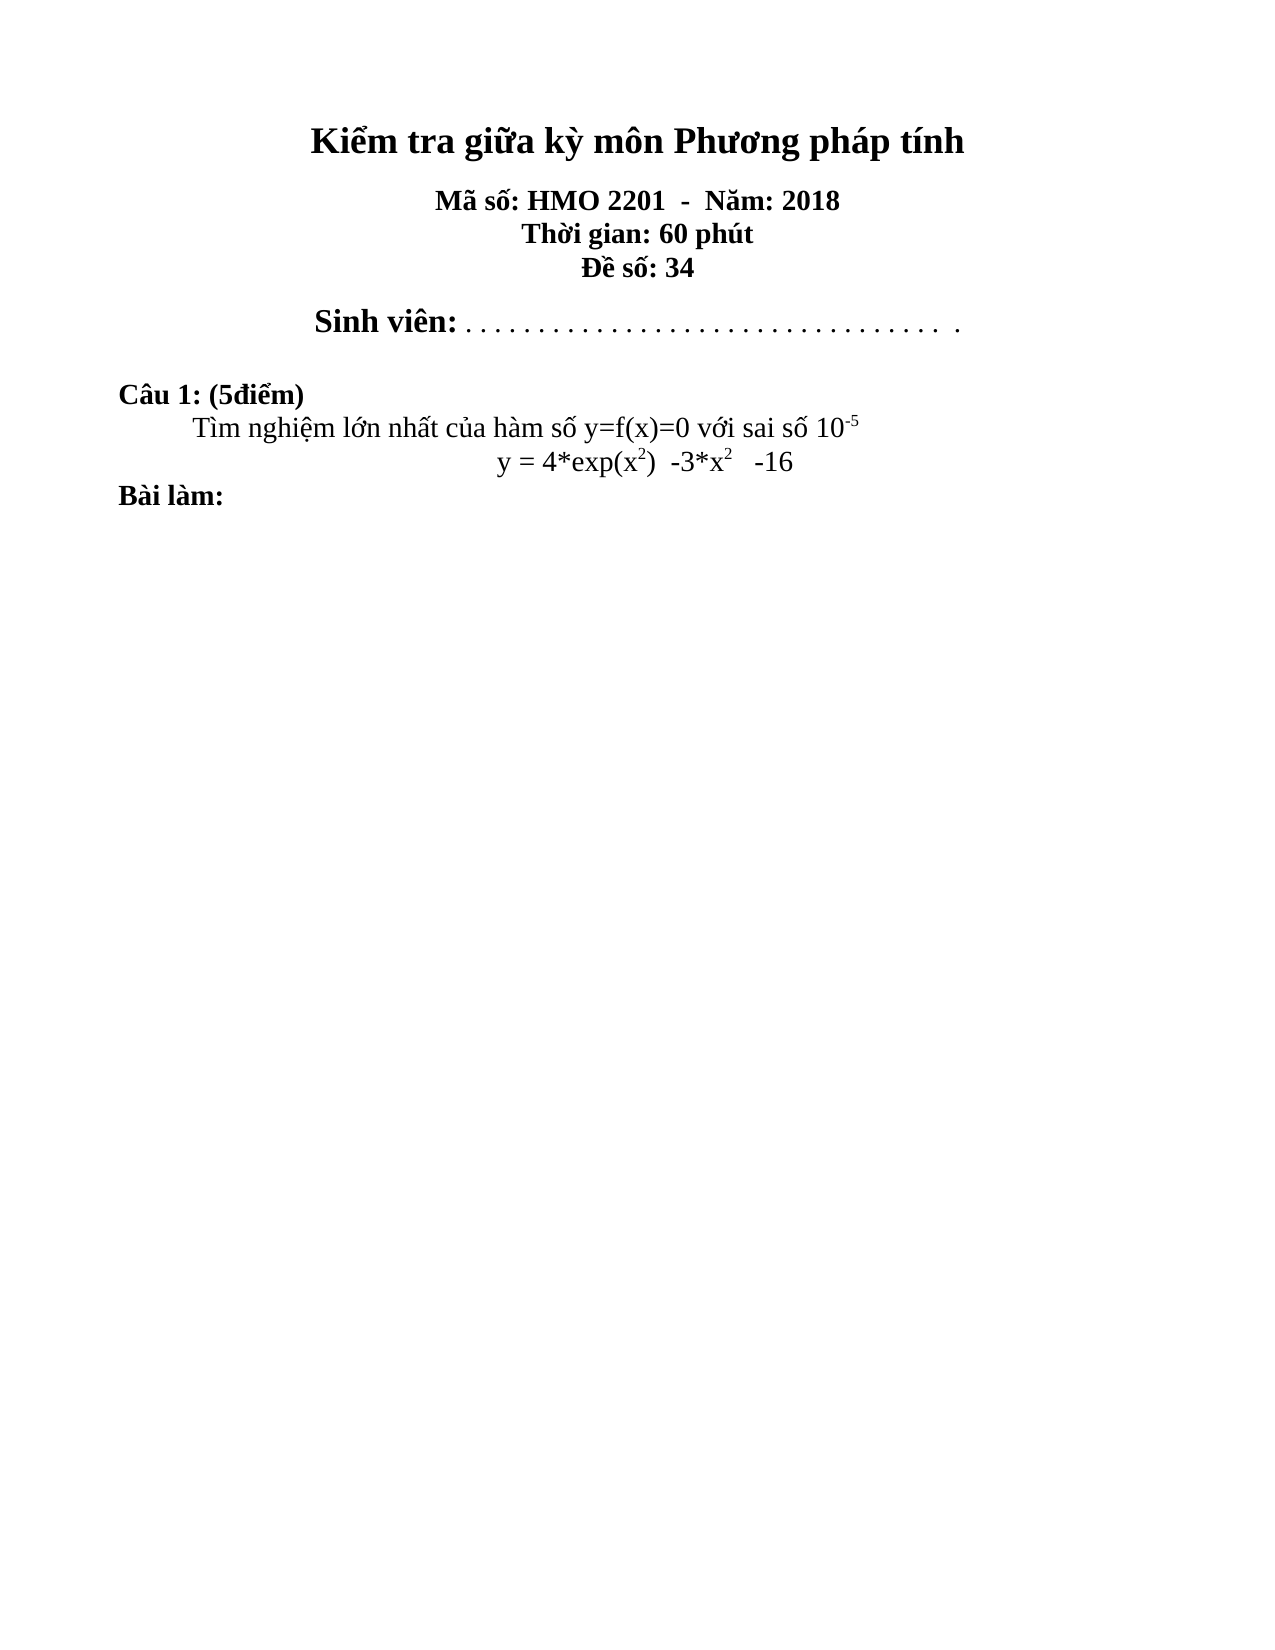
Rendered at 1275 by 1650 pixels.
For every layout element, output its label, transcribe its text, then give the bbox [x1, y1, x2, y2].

text Sinh viên: . . . . . . . . . . . . . . . . . . . . . . . . . . . . . . . . . . [118, 301, 1157, 340]
text y = 4*exp(x2) -3*x2 -16 [118, 444, 1157, 478]
text Tìm nghiệm lớn nhất của hàm số y=f(x)=0 với sai số 10-5 [118, 411, 1157, 444]
text Mã số: HMO 2201 - Năm: 2018 [118, 183, 1157, 216]
text Kiểm tra giữa kỳ môn Phương pháp tính [118, 118, 1157, 161]
text Bài làm: [118, 478, 1157, 511]
text Đề số: 34 [118, 250, 1157, 283]
text Thời gian: 60 phút [118, 216, 1157, 250]
text Câu 1: (5điểm) [118, 377, 1157, 411]
